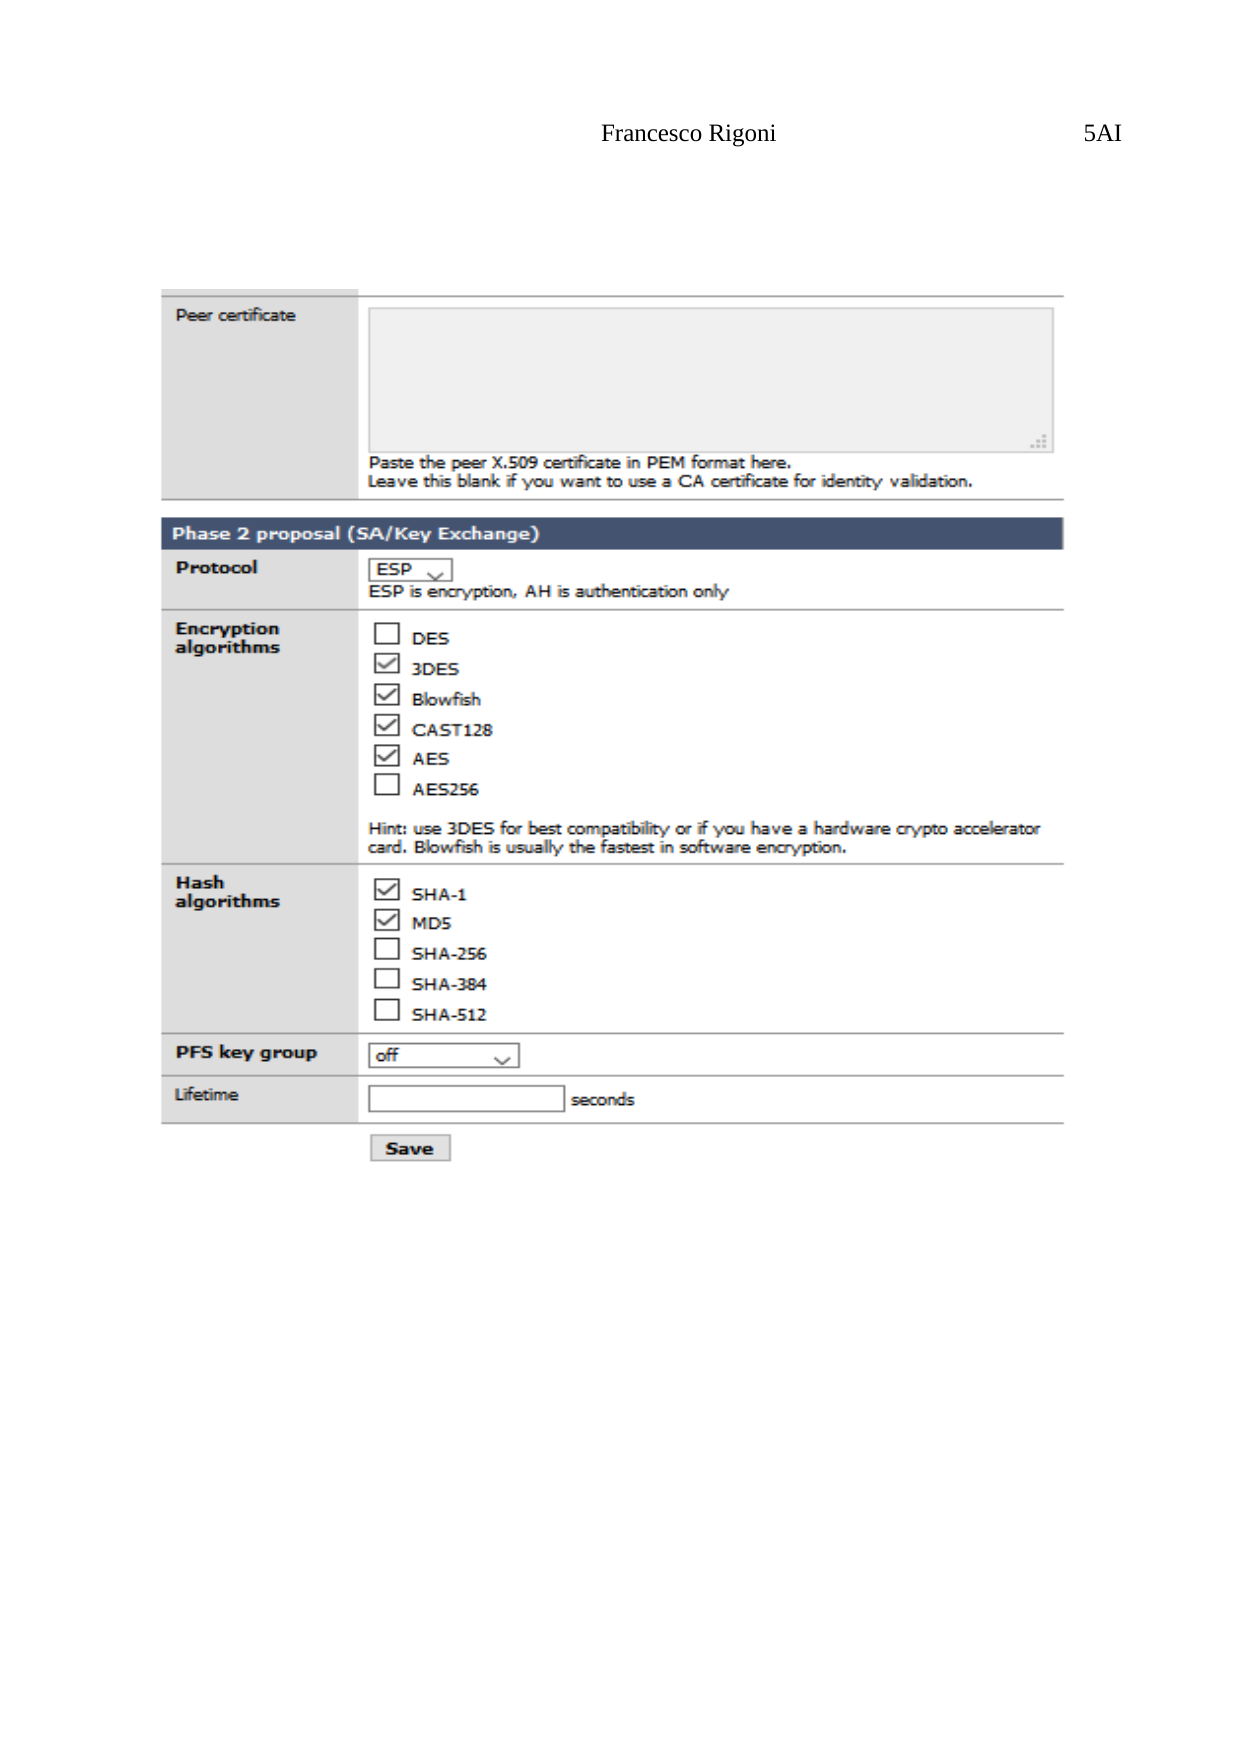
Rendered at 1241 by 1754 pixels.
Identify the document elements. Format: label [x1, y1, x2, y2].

picture [152, 289, 1086, 1182]
